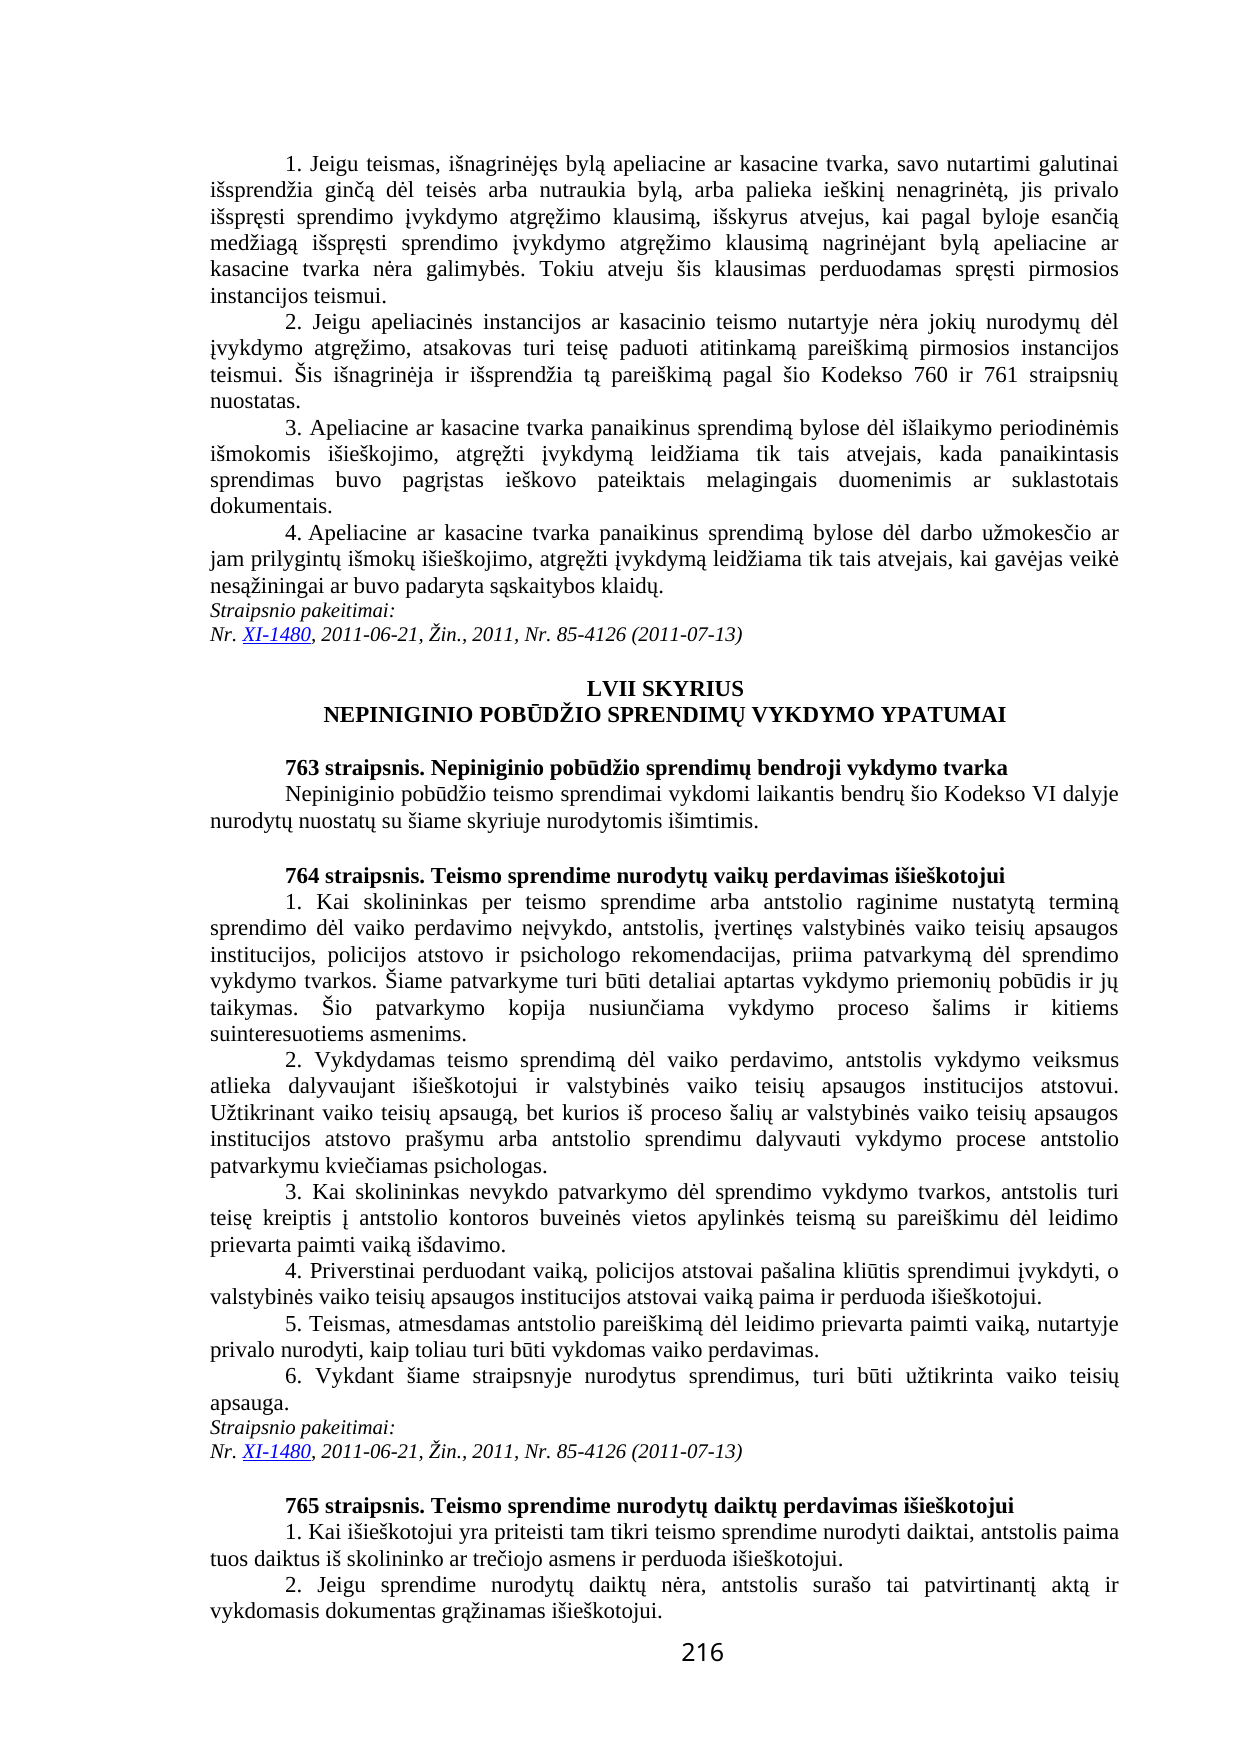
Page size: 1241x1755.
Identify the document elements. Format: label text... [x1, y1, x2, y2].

text 764 straipsnis. Teismo sprendime nurodytų vaikų perdavimas išieškotojui [210, 862, 1120, 888]
text LVII SKYRIUS [210, 675, 1120, 701]
text 1. Jeigu teismas, išnagrinėjęs bylą apeliacine ar kasacine tvarka, savo nutartimi galutinai išsprendžia ginčą dėl teisės arba nutraukia bylą, arba palieka ieškinį nenagrinėtą, jis privalo išspręsti sprendimo įvykdymo atgręžimo klausimą, išskyrus atvejus, kai pagal byloje esančią medžiagą išspręsti sprendimo įvykdymo atgręžimo klausimą nagrinėjant bylą apeliacine ar kasacine tvarka nėra galimybės. Tokiu atveju šis klausimas perduodamas spręsti pirmosios instancijos teismui. [210, 150, 1120, 308]
text 2. Jeigu sprendime nurodytų daiktų nėra, antstolis surašo tai patvirtinantį aktą ir vykdomasis dokumentas grąžinamas išieškotojui. [210, 1571, 1120, 1624]
text Nepiniginio pobūdžio teismo sprendimai vykdomi laikantis bendrų šio Kodekso VI dalyje nurodytų nuostatų su šiame skyriuje nurodytomis išimtimis. [210, 780, 1120, 833]
text 1. Kai skolininkas per teismo sprendime arba antstolio raginime nustatytą terminą sprendimo dėl vaiko perdavimo neįvykdo, antstolis, įvertinęs valstybinės vaiko teisių apsaugos institucijos, policijos atstovo ir psichologo rekomendacijas, priima patvarkymą dėl sprendimo vykdymo tvarkos. Šiame patvarkyme turi būti detaliai aptartas vykdymo priemonių pobūdis ir jų taikymas. Šio patvarkymo kopija nusiunčiama vykdymo proceso šalims ir kitiems suinteresuotiems asmenims. [210, 888, 1120, 1046]
text 763 straipsnis. Nepiniginio pobūdžio sprendimų bendroji vykdymo tvarka [210, 754, 1120, 780]
text 6. Vykdant šiame straipsnyje nurodytus sprendimus, turi būti užtikrinta vaiko teisių apsauga. [210, 1362, 1120, 1415]
text Straipsnio pakeitimai: [210, 1415, 1120, 1439]
text 3. Kai skolininkas nevykdo patvarkymo dėl sprendimo vykdymo tvarkos, antstolis turi teisę kreiptis į antstolio kontoros buveinės vietos apylinkės teismą su pareiškimu dėl leidimo prievarta paimti vaiką išdavimo. [210, 1178, 1120, 1257]
text 5. Teismas, atmesdamas antstolio pareiškimą dėl leidimo prievarta paimti vaiką, nutartyje privalo nurodyti, kaip toliau turi būti vykdomas vaiko perdavimas. [210, 1310, 1120, 1362]
text 2. Vykdydamas teismo sprendimą dėl vaiko perdavimo, antstolis vykdymo veiksmus atlieka dalyvaujant išieškotojui ir valstybinės vaiko teisių apsaugos institucijos atstovui. Užtikrinant vaiko teisių apsaugą, bet kurios iš proceso šalių ar valstybinės vaiko teisių apsaugos institucijos atstovo prašymu arba antstolio sprendimu dalyvauti vykdymo procese antstolio patvarkymu kviečiamas psichologas. [210, 1046, 1120, 1178]
text 1. Kai išieškotojui yra priteisti tam tikri teismo sprendime nurodyti daiktai, antstolis paima tuos daiktus iš skolininko ar trečiojo asmens ir perduoda išieškotojui. [210, 1518, 1120, 1571]
text 765 straipsnis. Teismo sprendime nurodytų daiktų perdavimas išieškotojui [210, 1492, 1120, 1518]
text Nr. XI-1480, 2011-06-21, Žin., 2011, Nr. 85-4126 (2011-07-13) [210, 1439, 1120, 1463]
text Straipsnio pakeitimai: [210, 598, 1120, 622]
text 4. Priverstinai perduodant vaiką, policijos atstovai pašalina kliūtis sprendimui įvykdyti, o valstybinės vaiko teisių apsaugos institucijos atstovai vaiką paima ir perduoda išieškotojui. [210, 1257, 1120, 1310]
text Nr. XI-1480, 2011-06-21, Žin., 2011, Nr. 85-4126 (2011-07-13) [210, 622, 1120, 646]
text NEPINIGINIO POBŪDŽIO SPRENDIMŲ VYKDYMO YPATUMAI [210, 701, 1120, 728]
text 3. Apeliacine ar kasacine tvarka panaikinus sprendimą bylose dėl išlaikymo periodinėmis išmokomis išieškojimo, atgręžti įvykdymą leidžiama tik tais atvejais, kada panaikintasis sprendimas buvo pagrįstas ieškovo pateiktais melagingais duomenimis ar suklastotais dokumentais. [210, 413, 1120, 519]
text 2. Jeigu apeliacinės instancijos ar kasacinio teismo nutartyje nėra jokių nurodymų dėl įvykdymo atgręžimo, atsakovas turi teisę paduoti atitinkamą pareiškimą pirmosios instancijos teismui. Šis išnagrinėja ir išsprendžia tą pareiškimą pagal šio Kodekso 760 ir 761 straipsnių nuostatas. [210, 308, 1120, 413]
text 4. Apeliacine ar kasacine tvarka panaikinus sprendimą bylose dėl darbo užmokesčio ar jam prilygintų išmokų išieškojimo, atgręžti įvykdymą leidžiama tik tais atvejais, kai gavėjas veikė nesąžiningai ar buvo padaryta sąskaitybos klaidų. [210, 519, 1120, 598]
